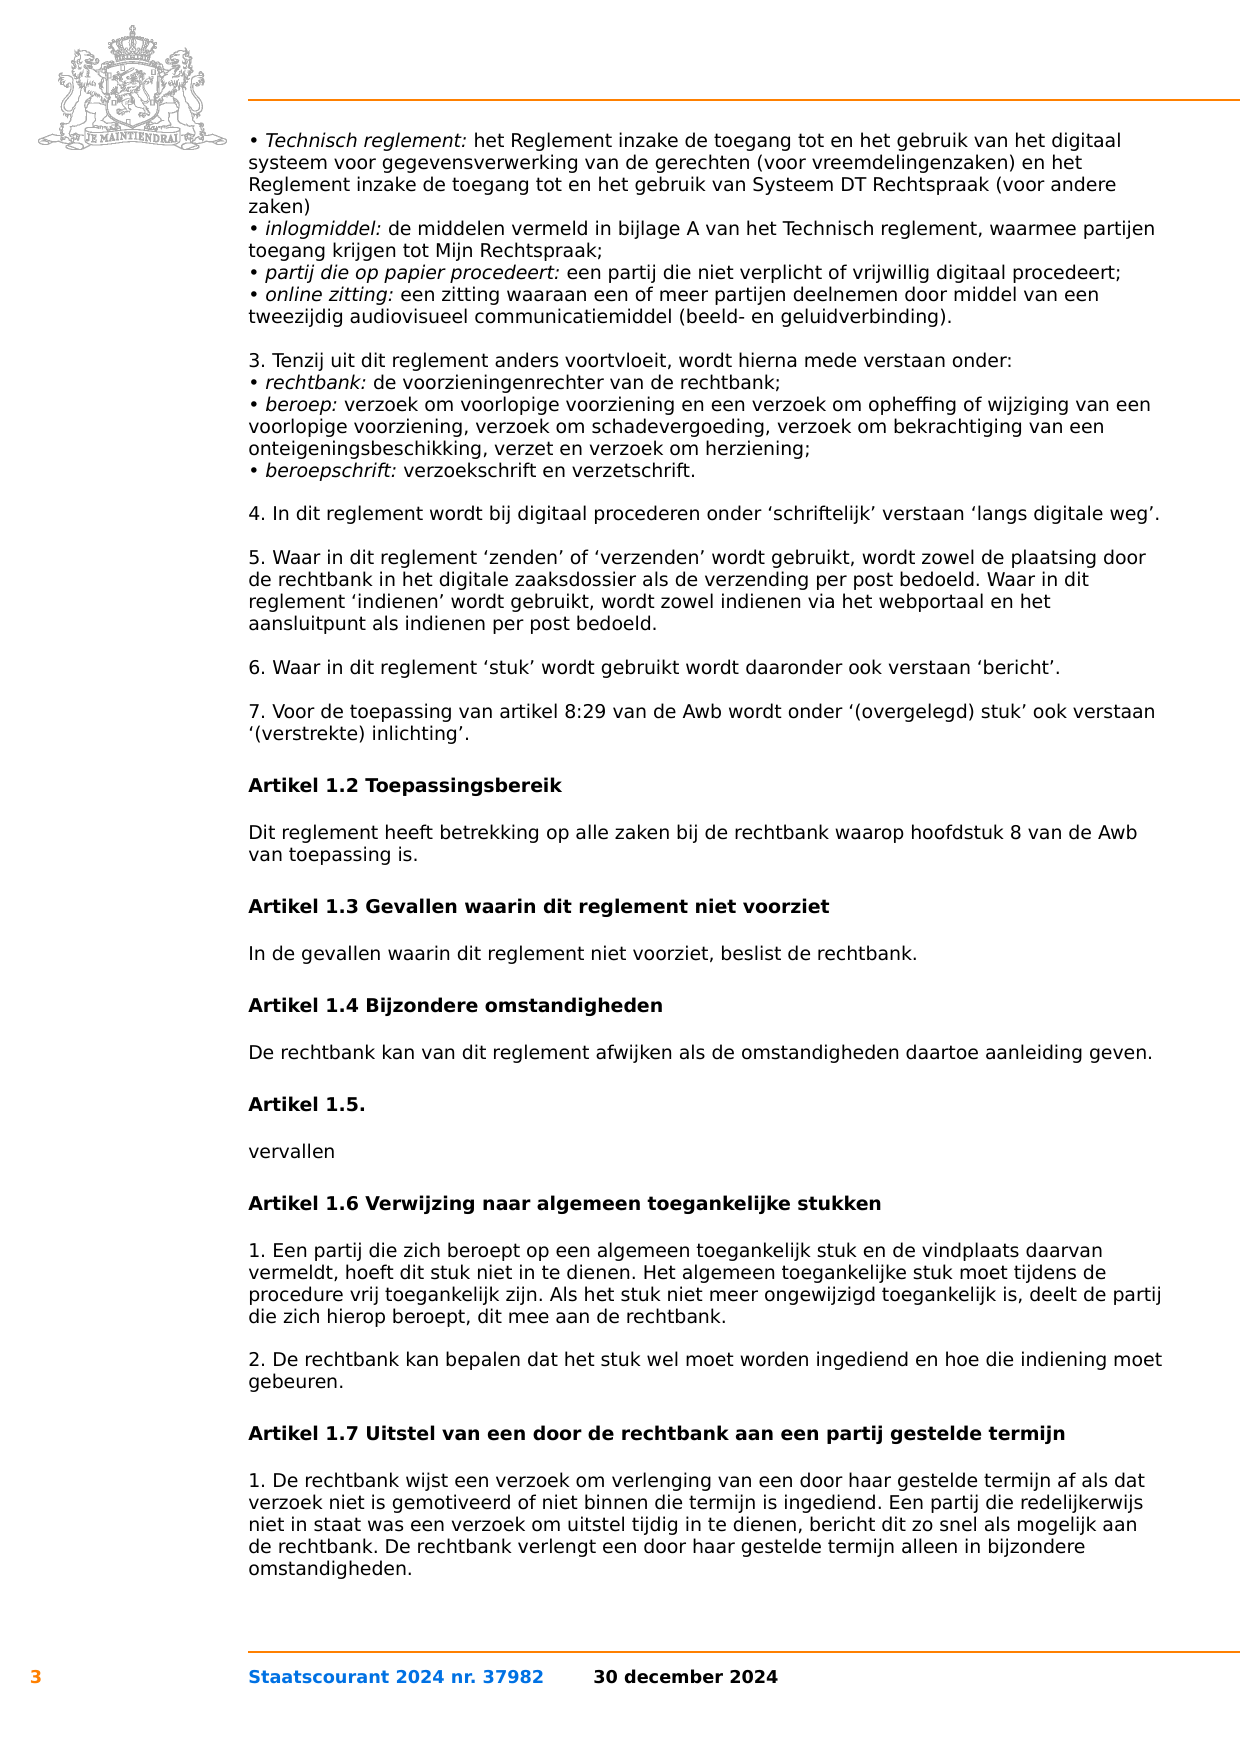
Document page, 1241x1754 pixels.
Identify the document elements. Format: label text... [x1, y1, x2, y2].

text • beroepschrift: verzoekschrift en verzetschrift. [248, 459, 1163, 481]
text • online zitting: een zitting waaraan een of meer partijen deelnemen door middel van een tweezijdig audiovisueel communicatiemiddel (beeld- en geluidverbinding). [248, 284, 1163, 328]
picture [38, 25, 227, 150]
text 4. In dit reglement wordt bij digitaal procederen onder ‘schriftelijk’ verstaan ‘langs digitale weg’. [248, 503, 1163, 525]
subtitle Artikel 1.6 Verwijzing naar algemeen toegankelijke stukken [248, 1193, 1163, 1214]
text • beroep: verzoek om voorlopige voorziening en een verzoek om opheffing of wijziging van een voorlopige voorziening, verzoek om schadevergoeding, verzoek om bekrachtiging van een onteigeningsbeschikking, verzet en verzoek om herziening; [248, 393, 1163, 459]
text • inlogmiddel: de middelen vermeld in bijlage A van het Technisch reglement, waarmee partijen toegang krijgen tot Mijn Rechtspraak; [248, 218, 1163, 262]
subtitle Artikel 1.5. [248, 1094, 1163, 1116]
text 7. Voor de toepassing van artikel 8:29 van de Awb wordt onder ‘(overgelegd) stuk’ ook verstaan ‘(verstrekte) inlichting’. [248, 701, 1163, 745]
subtitle Artikel 1.4 Bijzondere omstandigheden [248, 995, 1163, 1017]
text 2. De rechtbank kan bepalen dat het stuk wel moet worden ingediend en hoe die indiening moet gebeuren. [248, 1349, 1163, 1393]
subtitle Artikel 1.3 Gevallen waarin dit reglement niet voorziet [248, 896, 1163, 918]
subtitle Artikel 1.2 Toepassingsbereik [248, 775, 1163, 797]
text vervallen [248, 1141, 1163, 1163]
subtitle Artikel 1.7 Uitstel van een door de rechtbank aan een partij gestelde termijn [248, 1423, 1163, 1445]
text 3. Tenzij uit dit reglement anders voortvloeit, wordt hierna mede verstaan onder: [248, 349, 1163, 372]
text 1. Een partij die zich beroept op een algemeen toegankelijk stuk en de vindplaats daarvan vermeldt, hoeft dit stuk niet in te dienen. Het algemeen toegankelijke stuk moet tijdens de procedure vrij toegankelijk zijn. Als het stuk niet meer ongewijzigd toegankelijk is, deelt de partij die zich hierop beroept, dit mee aan de rechtbank. [248, 1239, 1163, 1327]
text • partij die op papier procedeert: een partij die niet verplicht of vrijwillig digitaal procedeert; [248, 262, 1163, 284]
text In de gevallen waarin dit reglement niet voorziet, beslist de rechtbank. [248, 943, 1163, 965]
text • rechtbank: de voorzieningenrechter van de rechtbank; [248, 372, 1163, 393]
text De rechtbank kan van dit reglement afwijken als de omstandigheden daartoe aanleiding geven. [248, 1042, 1163, 1064]
text 6. Waar in dit reglement ‘stuk’ wordt gebruikt wordt daaronder ook verstaan ‘bericht’. [248, 657, 1163, 679]
text 1. De rechtbank wijst een verzoek om verlenging van een door haar gestelde termijn af als dat verzoek niet is gemotiveerd of niet binnen die termijn is ingediend. Een partij die redelijkerwijs niet in staat was een verzoek om uitstel tijdig in te dienen, bericht dit zo snel als mogelijk aan de rechtbank. De rechtbank verlengt een door haar gestelde termijn alleen in bijzondere omstandigheden. [248, 1470, 1163, 1580]
text Dit reglement heeft betrekking op alle zaken bij de rechtbank waarop hoofdstuk 8 van de Awb van toepassing is. [248, 822, 1163, 866]
text • Technisch reglement: het Reglement inzake de toegang tot en het gebruik van het digitaal systeem voor gegevensverwerking van de gerechten (voor vreemdelingenzaken) en het Reglement inzake de toegang tot en het gebruik van Systeem DT Rechtspraak (voor andere zaken) [248, 130, 1163, 218]
text 5. Waar in dit reglement ‘zenden’ of ‘verzenden’ wordt gebruikt, wordt zowel de plaatsing door de rechtbank in het digitale zaaksdossier als de verzending per post bedoeld. Waar in dit reglement ‘indienen’ wordt gebruikt, wordt zowel indienen via het webportaal en het aansluitpunt als indienen per post bedoeld. [248, 547, 1163, 635]
